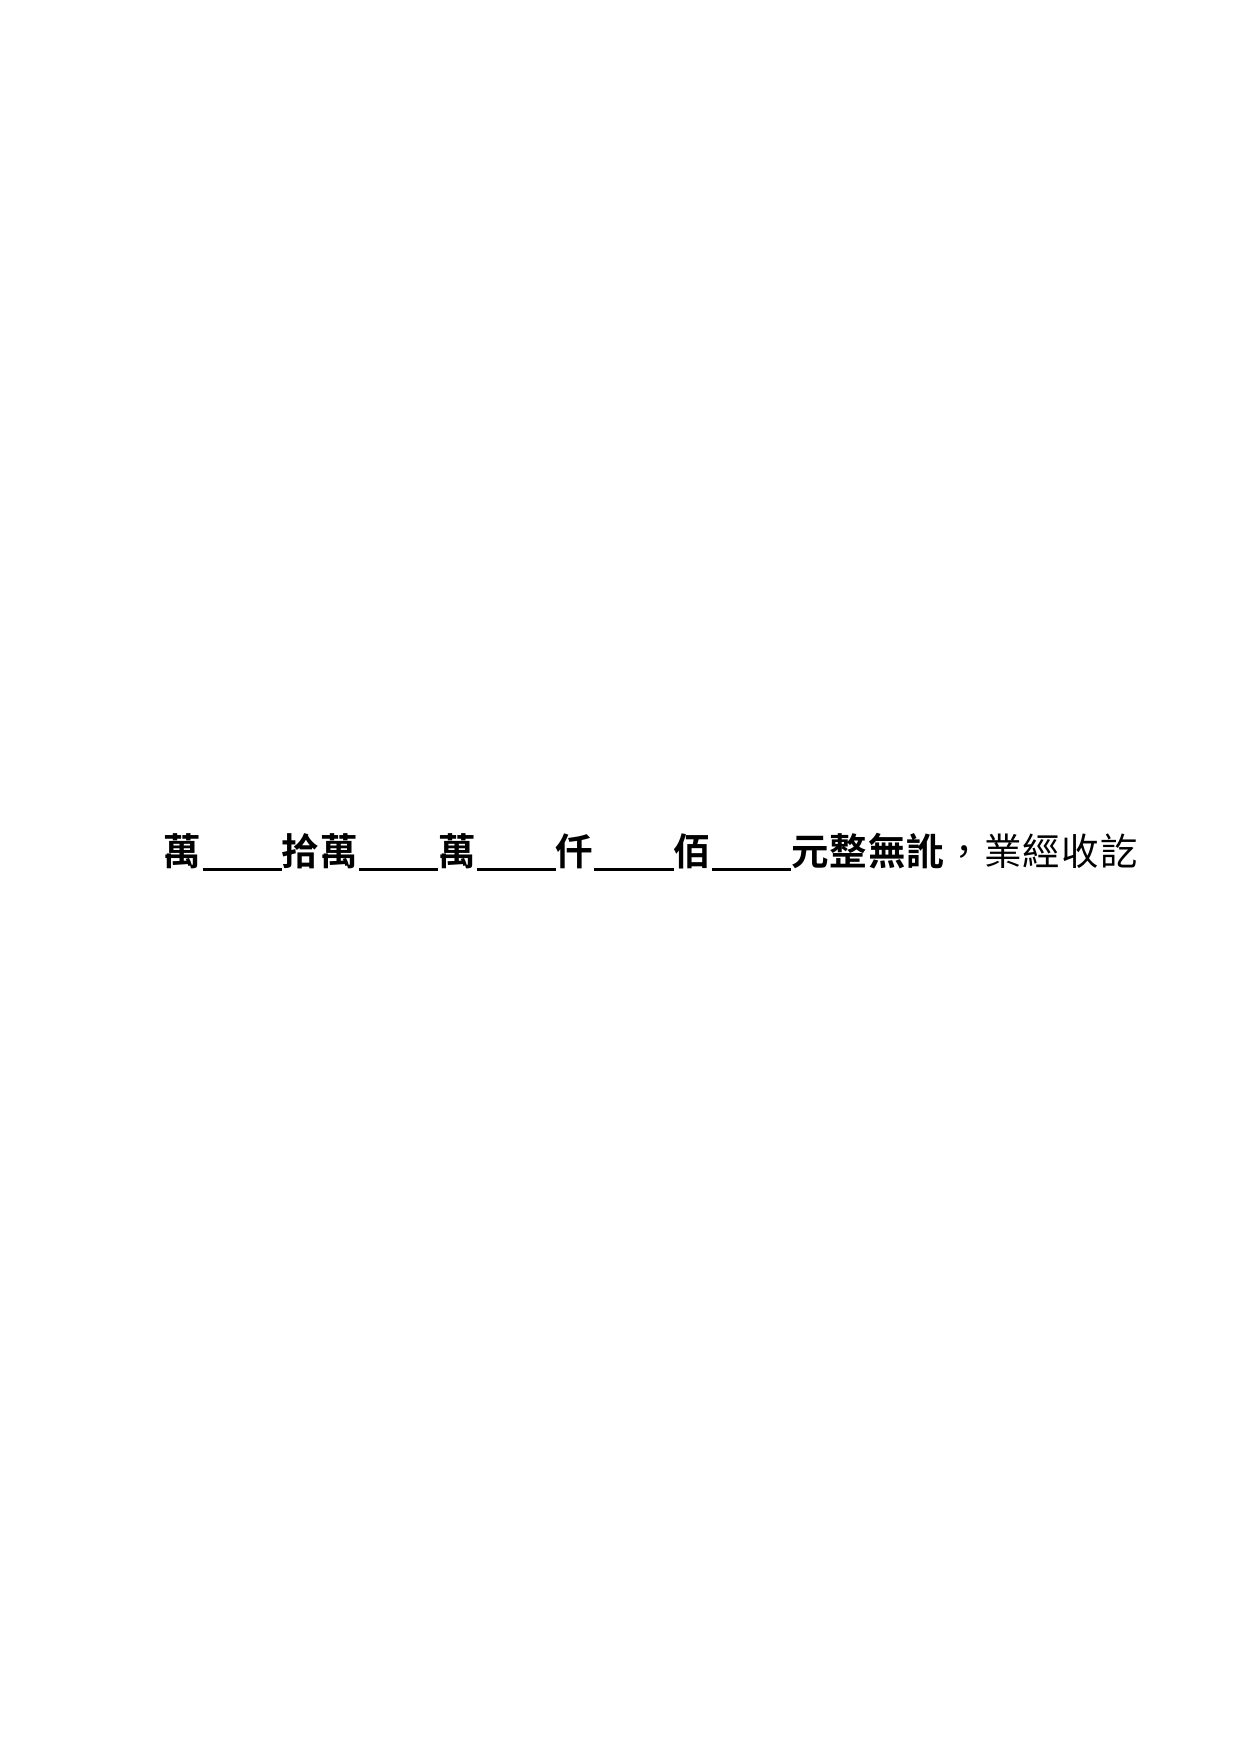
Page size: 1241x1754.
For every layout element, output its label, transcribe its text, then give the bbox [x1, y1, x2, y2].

text 萬 拾萬 萬 仟 佰 元整無訛，業經收訖 [164, 822, 1138, 876]
